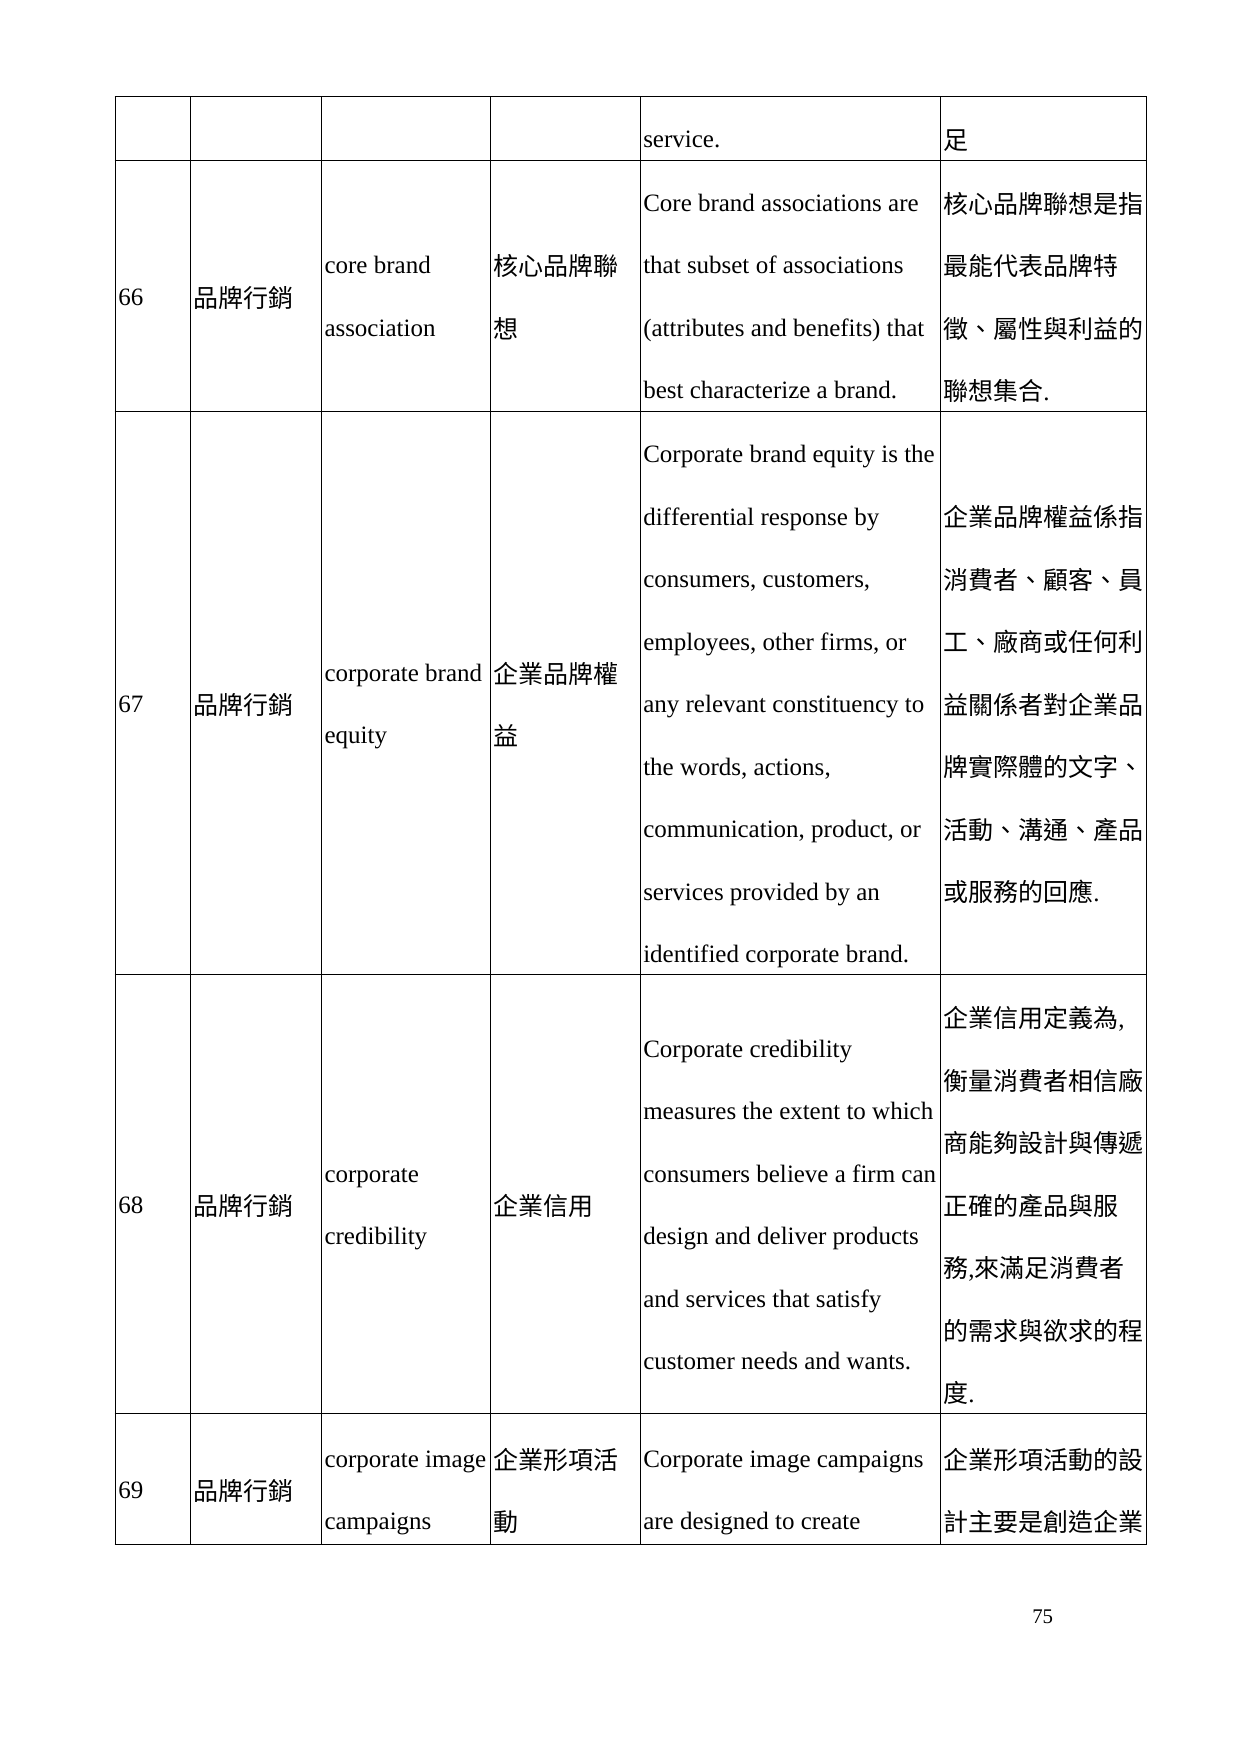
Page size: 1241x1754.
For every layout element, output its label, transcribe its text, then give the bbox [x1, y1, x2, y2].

table_cell corporate credibility [322, 975, 490, 1413]
table_cell 68 [116, 975, 190, 1413]
table_cell Corporate brand equity is the differential response by consumers, customers, employees, other firms, or any relevant constituency to the words, actions, communication, product, or services provided by an identified corporate brand. [641, 412, 940, 974]
table_cell 企業品牌權益 [491, 412, 640, 974]
table_cell service. [641, 97, 940, 160]
table_cell 企業信用 [491, 975, 640, 1413]
table_cell [322, 97, 490, 160]
table_cell 核心品牌聯想 [491, 161, 640, 411]
table_cell core brand association [322, 161, 490, 411]
table_cell 企業品牌權益係指消費者、顧客、員工、廠商或任何利益關係者對企業品牌實際體的文字、活動、溝通、產品或服務的回應. [941, 412, 1146, 974]
table_cell Corporate image campaigns are designed to create [641, 1414, 940, 1544]
table_cell 品牌行銷 [191, 975, 321, 1413]
table_cell 核心品牌聯想是指最能代表品牌特徵、屬性與利益的聯想集合. [941, 161, 1146, 411]
table_cell 企業形項活動 [491, 1414, 640, 1544]
table_cell corporate brand equity [322, 412, 490, 974]
table_cell 品牌行銷 [191, 161, 321, 411]
table_cell 品牌行銷 [191, 1414, 321, 1544]
table_cell 企業信用定義為,衡量消費者相信廠商能夠設計與傳遞正確的產品與服務,來滿足消費者的需求與欲求的程度. [941, 975, 1146, 1413]
table_cell 67 [116, 412, 190, 974]
table_cell 69 [116, 1414, 190, 1544]
table_cell Core brand associations are that subset of associations (attributes and benefits) that best characterize a brand. [641, 161, 940, 411]
table_cell [116, 97, 190, 160]
table_cell corporate image campaigns [322, 1414, 490, 1544]
table_cell 足 [941, 97, 1146, 160]
table_cell [191, 97, 321, 160]
table_cell 企業形項活動的設計主要是創造企業 [941, 1414, 1146, 1544]
table_cell Corporate credibility measures the extent to which consumers believe a firm can design and deliver products and services that satisfy customer needs and wants. [641, 975, 940, 1413]
table_cell 品牌行銷 [191, 412, 321, 974]
table_cell 66 [116, 161, 190, 411]
table_cell [491, 97, 640, 160]
